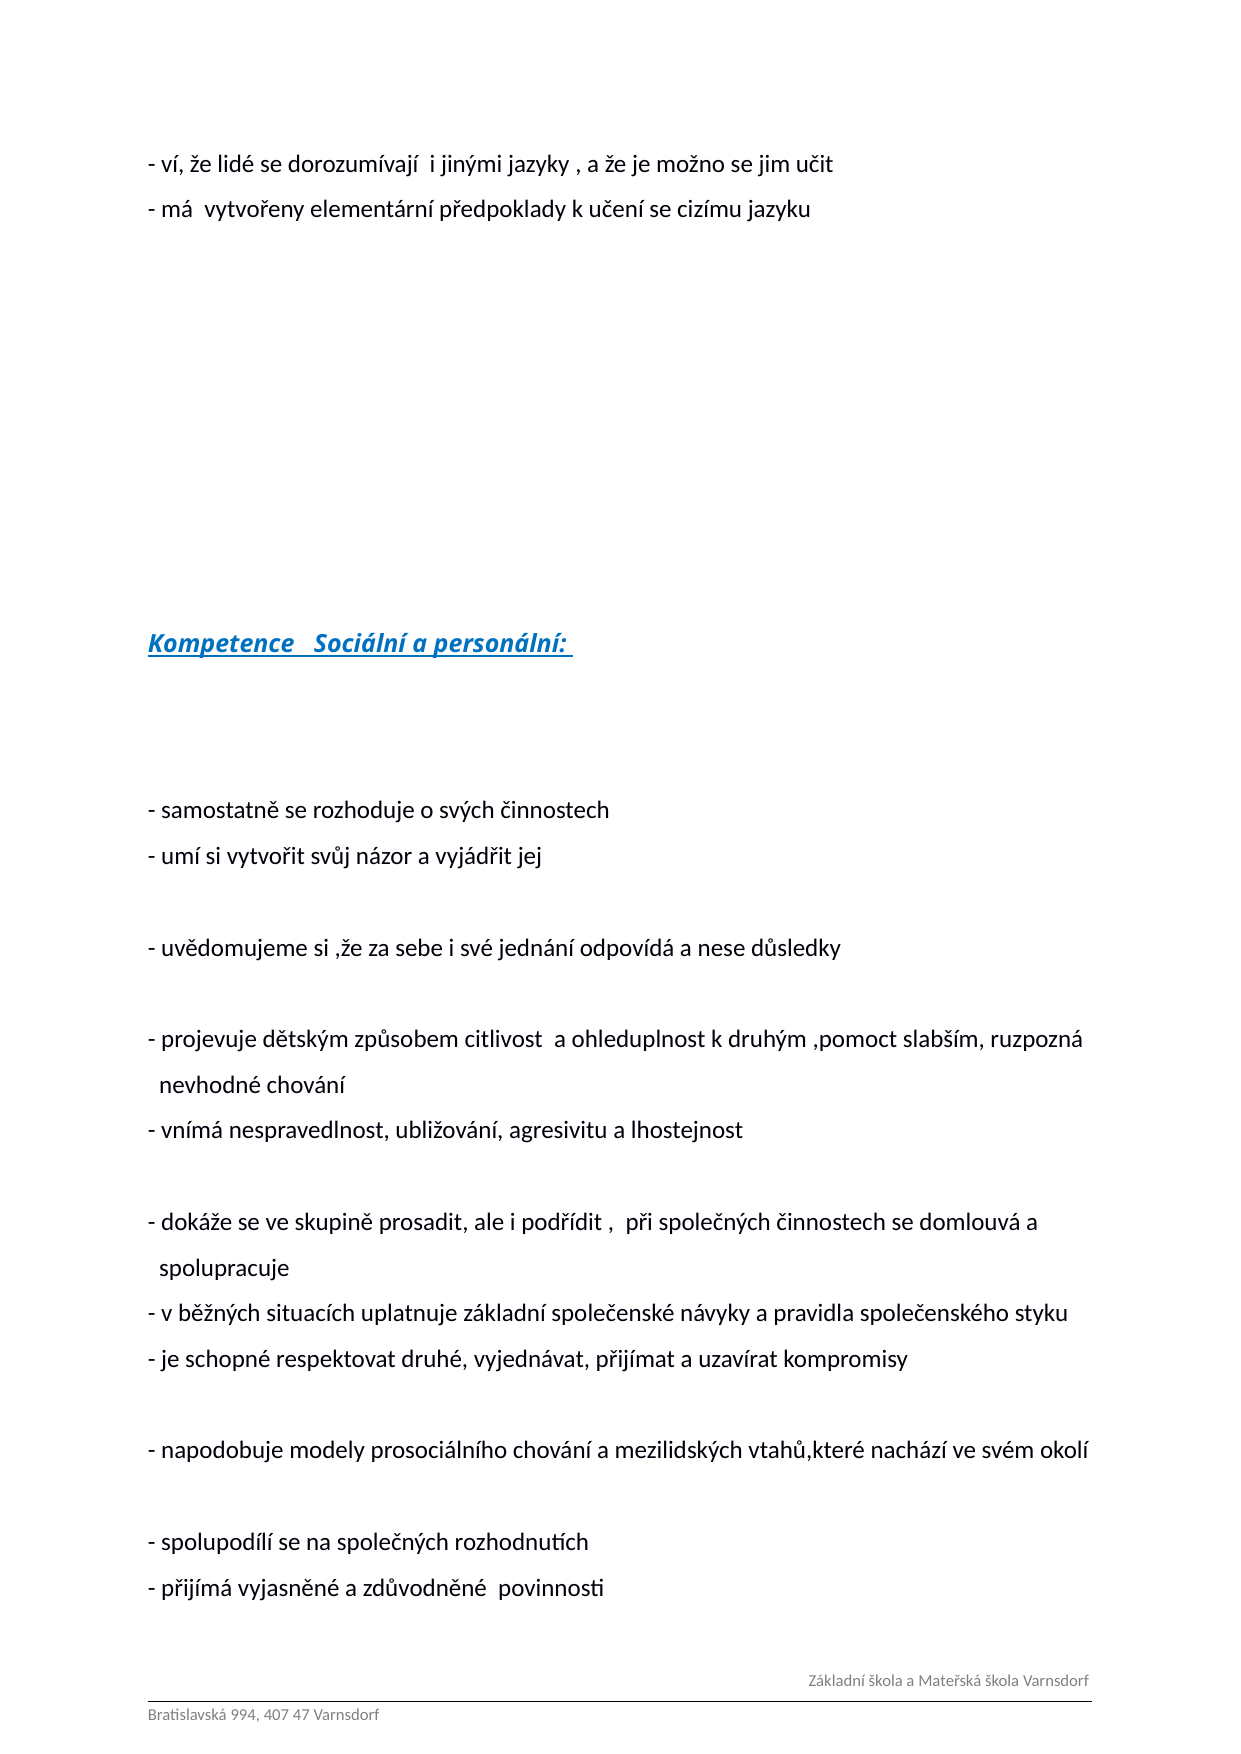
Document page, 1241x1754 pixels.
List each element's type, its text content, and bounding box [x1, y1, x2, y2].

subtitle Kompetence Sociální a personální: [148, 626, 1092, 660]
text - ví, že lidé se dorozumívají i jinými jazyky , a že je možno se jim učit [148, 148, 1092, 178]
text - napodobuje modely prosociálního chování a mezilidských vtahů,které nachází ve svém okolí [148, 1435, 1092, 1465]
text - je schopné respektovat druhé, vyjednávat, přijímat a uzavírat kompromisy [148, 1343, 1092, 1374]
text - vnímá nespravedlnost, ubližování, agresivitu a lhostejnost [148, 1114, 1092, 1145]
text - samostatně se rozhoduje o svých činnostech [148, 794, 1092, 825]
text - spolupodílí se na společných rozhodnutích [148, 1526, 1092, 1557]
text nevhodné chování [148, 1069, 1092, 1099]
text - přijímá vyjasněné a zdůvodněné povinnosti [148, 1572, 1092, 1602]
text - umí si vytvořit svůj názor a vyjádřit jej [148, 840, 1092, 871]
text - dokáže se ve skupině prosadit, ale i podřídit , při společných činnostech se domlouvá a [148, 1206, 1092, 1237]
text - uvědomujeme si ,že za sebe i své jednání odpovídá a nese důsledky [148, 932, 1092, 962]
text - má vytvořeny elementární předpoklady k učení se cizímu jazyku [148, 193, 1092, 224]
text - projevuje dětským způsobem citlivost a ohleduplnost k druhým ,pomoct slabším, ruzpozná [148, 1023, 1092, 1054]
text - v běžných situacích uplatnuje základní společenské návyky a pravidla společenského styku [148, 1297, 1092, 1328]
text spolupracuje [148, 1252, 1092, 1282]
